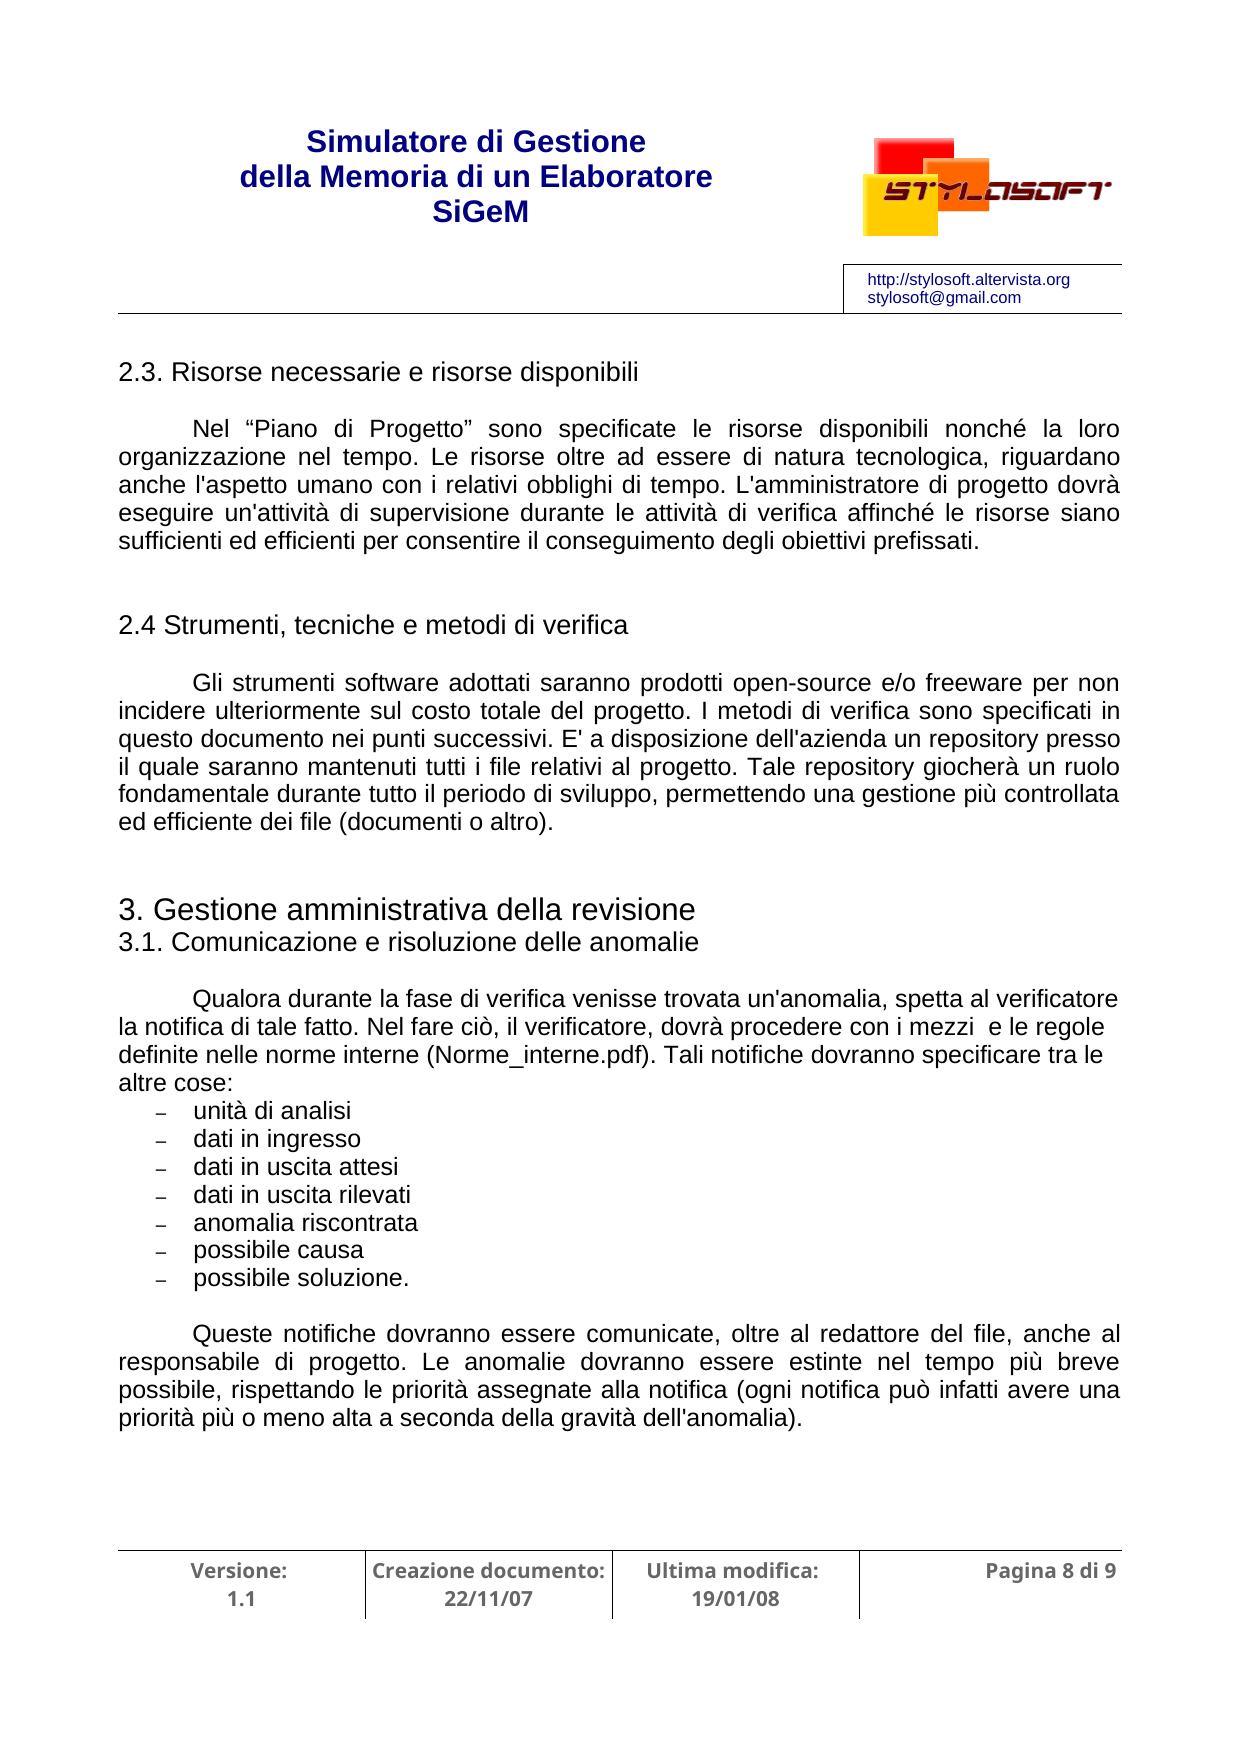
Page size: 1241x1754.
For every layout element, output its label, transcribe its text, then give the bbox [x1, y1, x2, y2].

text Nel “Piano di Progetto” sono specificate le risorse disponibili nonché la loro organizzazione nel tempo. Le risorse oltre ad essere di natura tecnologica, riguardano anche l'aspetto umano con i relativi obblighi di tempo. L'amministratore di progetto dovrà eseguire un'attività di supervisione durante le attività di verifica affinché le risorse siano sufficienti ed efficienti per consentire il conseguimento degli obiettivi prefissati. [118, 415, 1122, 554]
list dati in uscita rilevati [156, 1180, 1122, 1208]
text Queste notifiche dovranno essere comunicate, oltre al redattore del file, anche al responsabile di progetto. Le anomalie dovranno essere estinte nel tempo più breve possibile, rispettando le priorità assegnate alla notifica (ogni notifica può infatti avere una priorità più o meno alta a seconda della gravità dell'anomalia). [118, 1320, 1122, 1432]
list unità di analisi [156, 1097, 1122, 1124]
list possibile soluzione. [156, 1264, 1122, 1292]
text 3.1. Comunicazione e risoluzione delle anomalie [118, 927, 1122, 957]
list dati in uscita attesi [156, 1152, 1122, 1180]
text Gli strumenti software adottati saranno prodotti open-source e/o freeware per non incidere ulteriormente sul costo totale del progetto. I metodi di verifica sono specificati in questo documento nei punti successivi. E' a disposizione dell'azienda un repository presso il quale saranno mantenuti tutti i file relativi al progetto. Tale repository giocherà un ruolo fondamentale durante tutto il periodo di sviluppo, permettendo una gestione più controllata ed efficiente dei file (documenti o altro). [118, 668, 1122, 836]
text 3. Gestione amministrativa della revisione [118, 892, 1122, 927]
list possibile causa [156, 1236, 1122, 1264]
text 2.3. Risorse necessarie e risorse disponibili [118, 357, 1122, 387]
picture [848, 123, 1117, 247]
list anomalia riscontrata [156, 1208, 1122, 1236]
text Qualora durante la fase di verifica venisse trovata un'anomalia, spetta al verificatore la notifica di tale fatto. Nel fare ciò, il verificatore, dovrà procedere con i mezzi e le regole definite nelle norme interne (Norme_interne.pdf). Tali notifiche dovranno specificare tra le altre cose: [118, 985, 1122, 1097]
text 2.4 Strumenti, tecniche e metodi di verifica [118, 610, 1122, 641]
list dati in ingresso [156, 1124, 1122, 1152]
